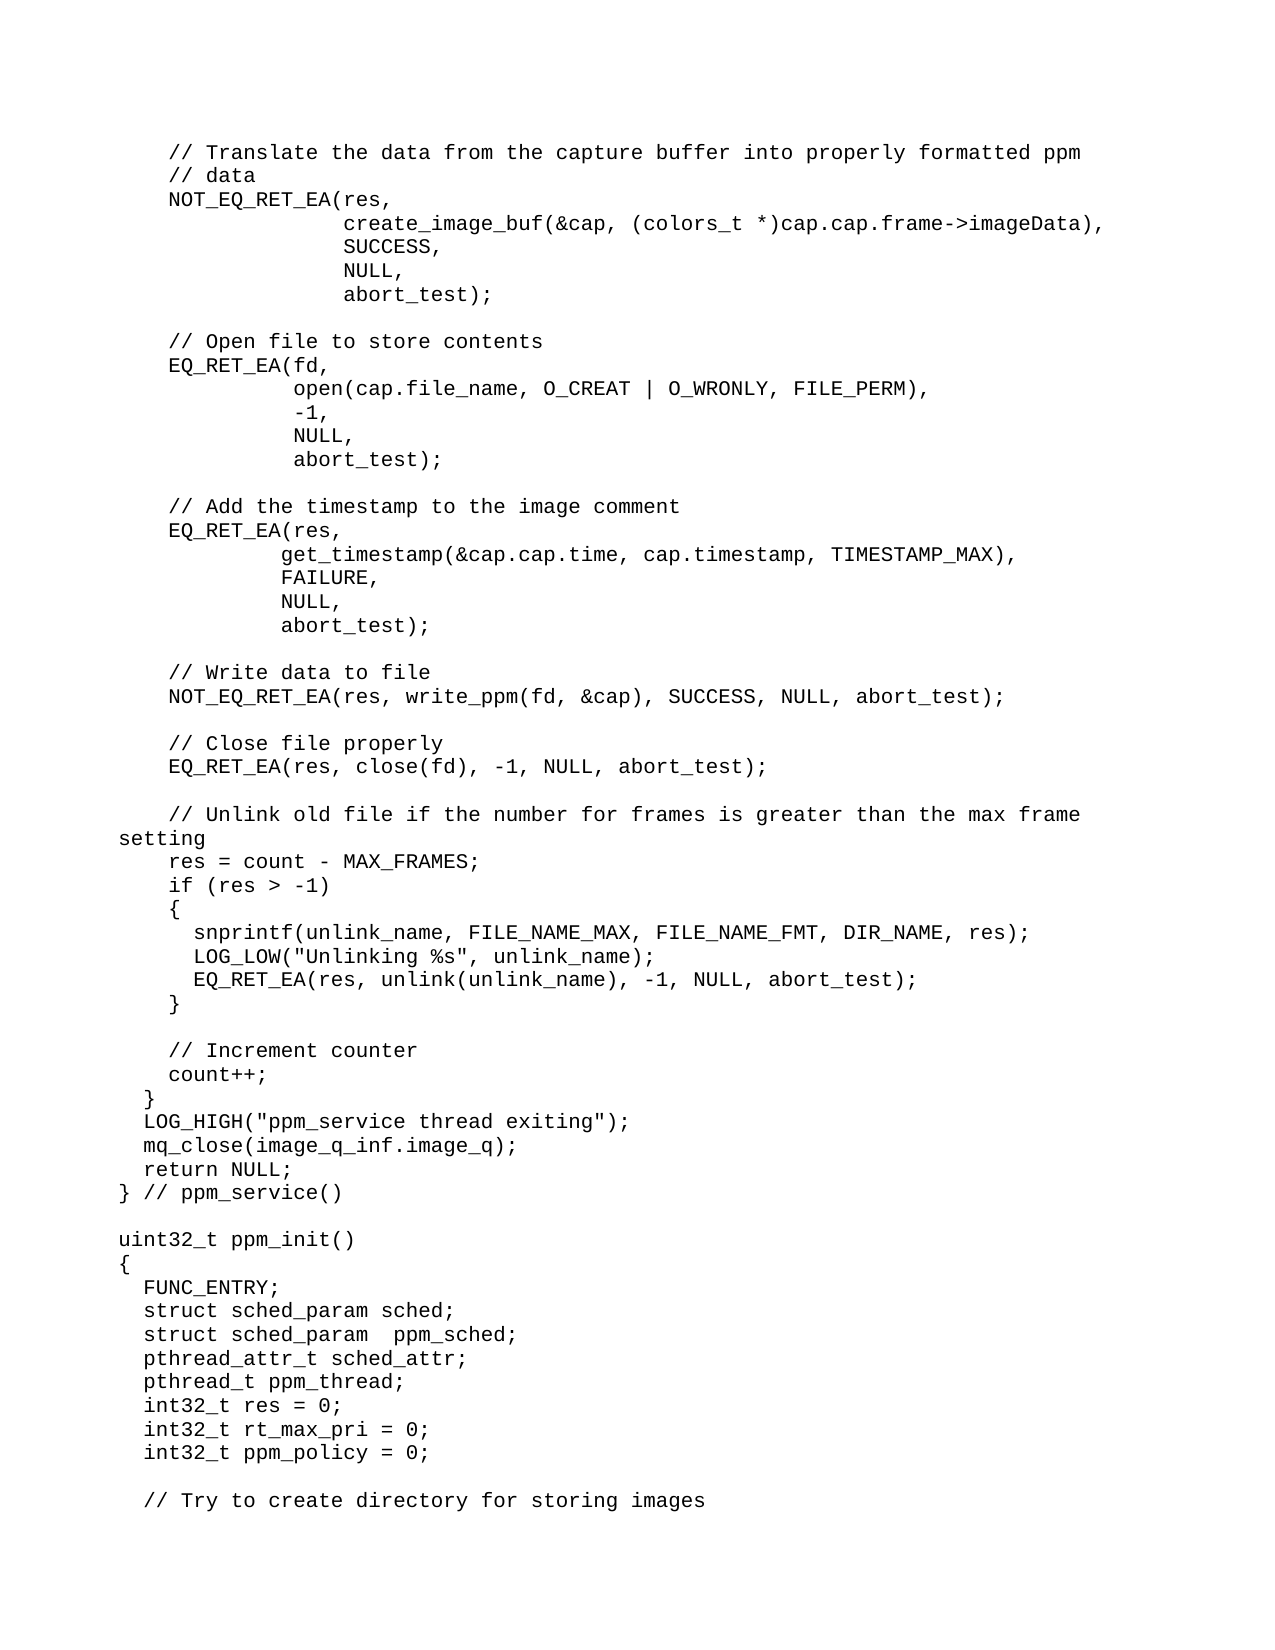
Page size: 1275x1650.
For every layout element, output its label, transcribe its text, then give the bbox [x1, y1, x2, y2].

text struct sched_param sched; [118, 1300, 1157, 1324]
text struct sched_param ppm_sched; [118, 1324, 1157, 1348]
text mq_close(image_q_inf.image_q); [118, 1135, 1157, 1158]
text // Increment counter [118, 1040, 1157, 1064]
text abort_test); [118, 615, 1157, 638]
text EQ_RET_EA(res, unlink(unlink_name), -1, NULL, abort_test); [118, 969, 1157, 993]
text -1, [118, 402, 1157, 426]
text res = count - MAX_FRAMES; [118, 851, 1157, 875]
text get_timestamp(&cap.cap.time, cap.timestamp, TIMESTAMP_MAX), [118, 544, 1157, 567]
text // Add the timestamp to the image comment [118, 496, 1157, 520]
text // Translate the data from the capture buffer into properly formatted ppm [118, 142, 1157, 165]
text FAILURE, [118, 567, 1157, 591]
text EQ_RET_EA(res, [118, 520, 1157, 544]
text SUCCESS, [118, 236, 1157, 260]
text pthread_t ppm_thread; [118, 1371, 1157, 1395]
text abort_test); [118, 284, 1157, 307]
text EQ_RET_EA(fd, [118, 354, 1157, 378]
text // Try to create directory for storing images [118, 1489, 1157, 1513]
text } [118, 993, 1157, 1017]
text int32_t res = 0; [118, 1395, 1157, 1419]
text EQ_RET_EA(res, close(fd), -1, NULL, abort_test); [118, 757, 1157, 780]
text NULL, [118, 426, 1157, 449]
text // Close file properly [118, 733, 1157, 757]
text // Unlink old file if the number for frames is greater than the max frame setting [118, 804, 1157, 851]
text count++; [118, 1064, 1157, 1088]
text int32_t ppm_policy = 0; [118, 1442, 1157, 1466]
text uint32_t ppm_init() [118, 1229, 1157, 1253]
text } [118, 1088, 1157, 1111]
text NULL, [118, 591, 1157, 615]
text int32_t rt_max_pri = 0; [118, 1419, 1157, 1442]
text return NULL; [118, 1158, 1157, 1182]
text pthread_attr_t sched_attr; [118, 1348, 1157, 1371]
text create_image_buf(&cap, (colors_t *)cap.cap.frame->imageData), [118, 213, 1157, 236]
text NULL, [118, 260, 1157, 284]
text // data [118, 165, 1157, 189]
text { [118, 1253, 1157, 1277]
text { [118, 898, 1157, 922]
text FUNC_ENTRY; [118, 1277, 1157, 1300]
text open(cap.file_name, O_CREAT | O_WRONLY, FILE_PERM), [118, 378, 1157, 402]
text } // ppm_service() [118, 1182, 1157, 1206]
text NOT_EQ_RET_EA(res, [118, 189, 1157, 213]
text // Open file to store contents [118, 331, 1157, 354]
text LOG_LOW("Unlinking %s", unlink_name); [118, 946, 1157, 969]
text abort_test); [118, 449, 1157, 473]
text snprintf(unlink_name, FILE_NAME_MAX, FILE_NAME_FMT, DIR_NAME, res); [118, 922, 1157, 946]
text // Write data to file [118, 662, 1157, 686]
text if (res > -1) [118, 875, 1157, 898]
text LOG_HIGH("ppm_service thread exiting"); [118, 1111, 1157, 1135]
text NOT_EQ_RET_EA(res, write_ppm(fd, &cap), SUCCESS, NULL, abort_test); [118, 686, 1157, 709]
